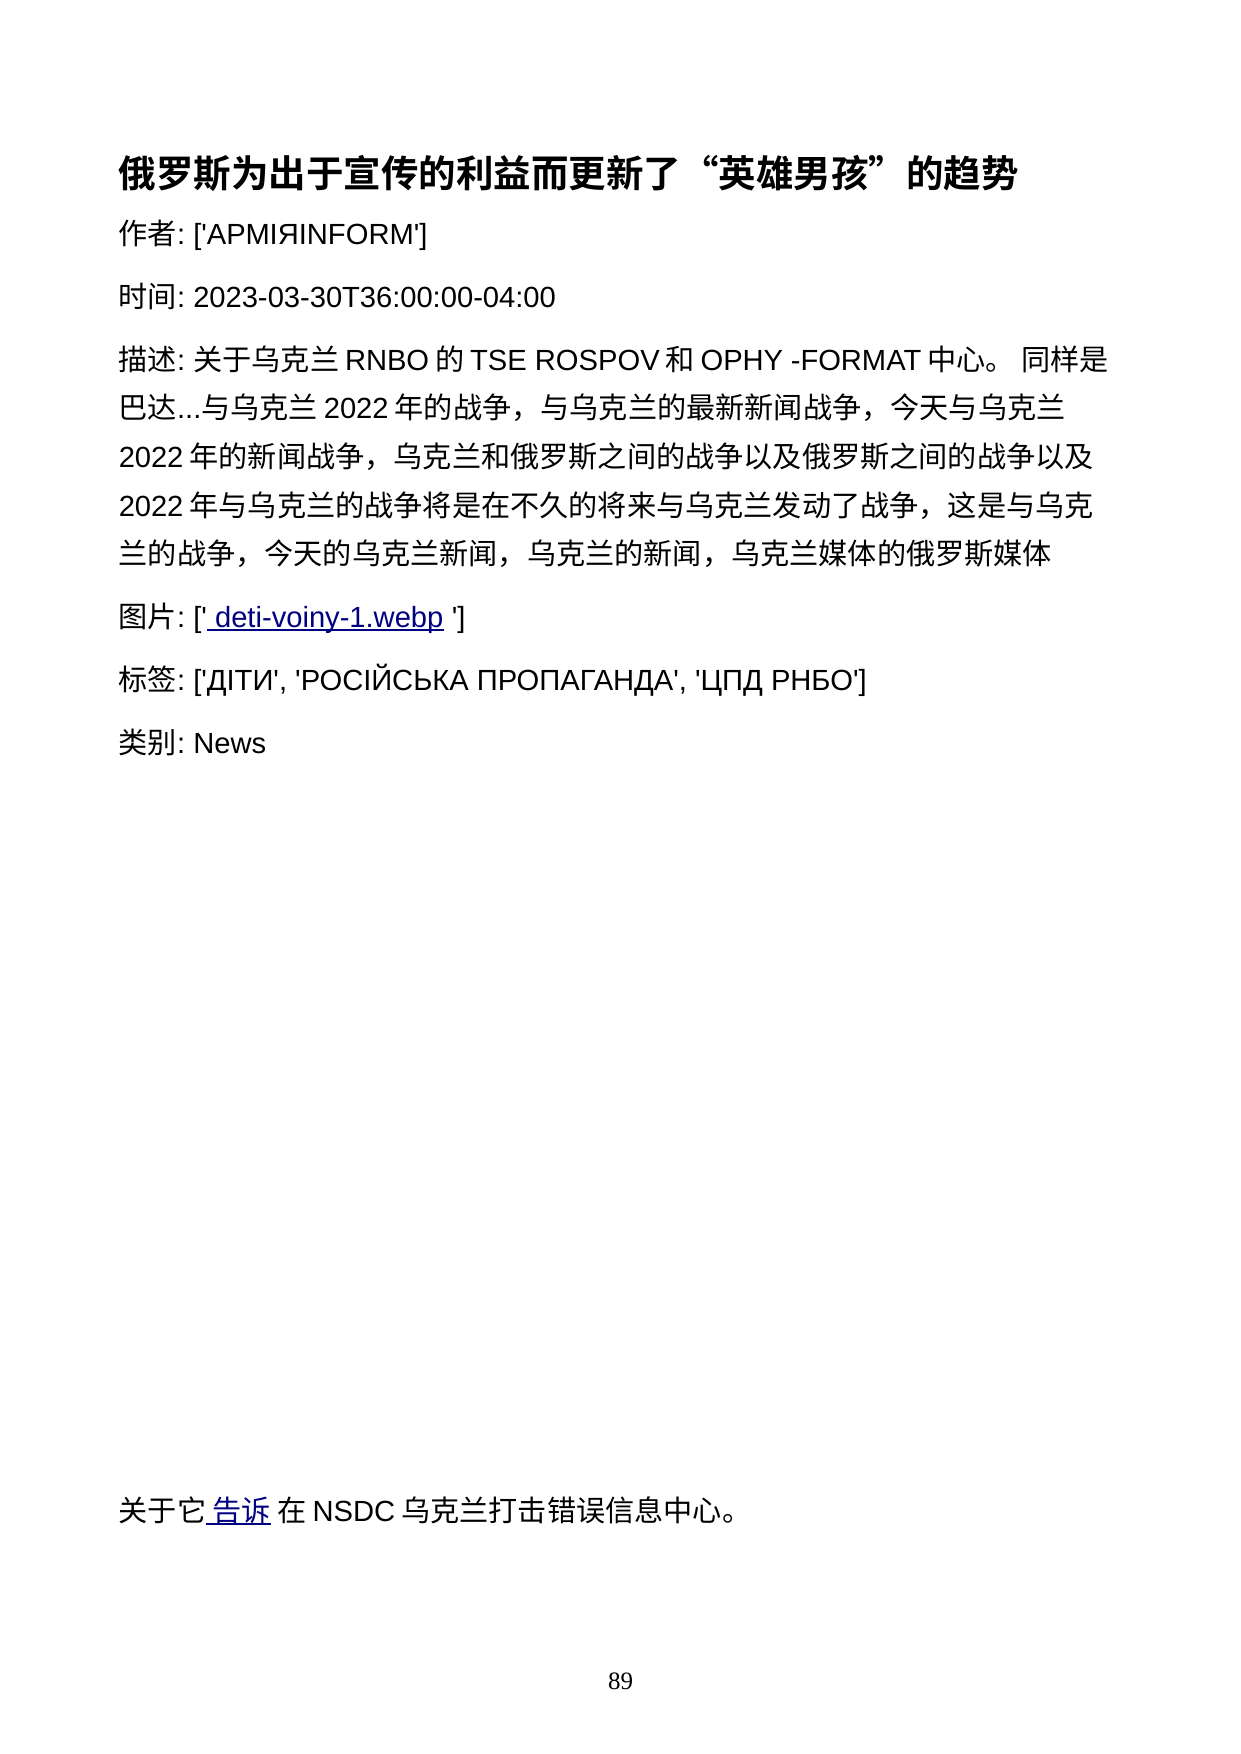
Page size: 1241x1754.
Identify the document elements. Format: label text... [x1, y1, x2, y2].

text 作者: ['АРМІЯINFORM'] [118, 210, 1122, 253]
text 描述: 关于乌克兰RNBO的TSE ROSPOV和OPHY -FORMAT中心。 同样是巴达...与乌克兰2022年的战争，与乌克兰的最新新闻战争，今天与乌克兰2022年的新闻战争，乌克兰和俄罗斯之间的战争以及俄罗斯之间的战争以及2022年与乌克兰的战争将是在不久的将来与乌克兰发动了战争，这是与乌克兰的战争，今天的乌克兰新闻，乌克兰的新闻，乌克兰媒体的俄罗斯媒体 [118, 337, 1122, 573]
text 标签: ['ДІТИ', 'РОСІЙСЬКА ПРОПАГАНДА', 'ЦПД РНБО'] [118, 657, 1122, 699]
text 类别: News [118, 720, 1122, 762]
text 图片: [' deti-voiny-1.webp '] [118, 594, 1122, 636]
text 时间: 2023-03-30T36:00:00-04:00 [118, 273, 1122, 316]
subtitle 俄罗斯为出于宣传的利益而更新了“英雄男孩”的趋势 [118, 143, 1122, 198]
text 关于它 告诉 在NSDC乌克兰打击错误信息中心。 [118, 783, 1122, 1529]
